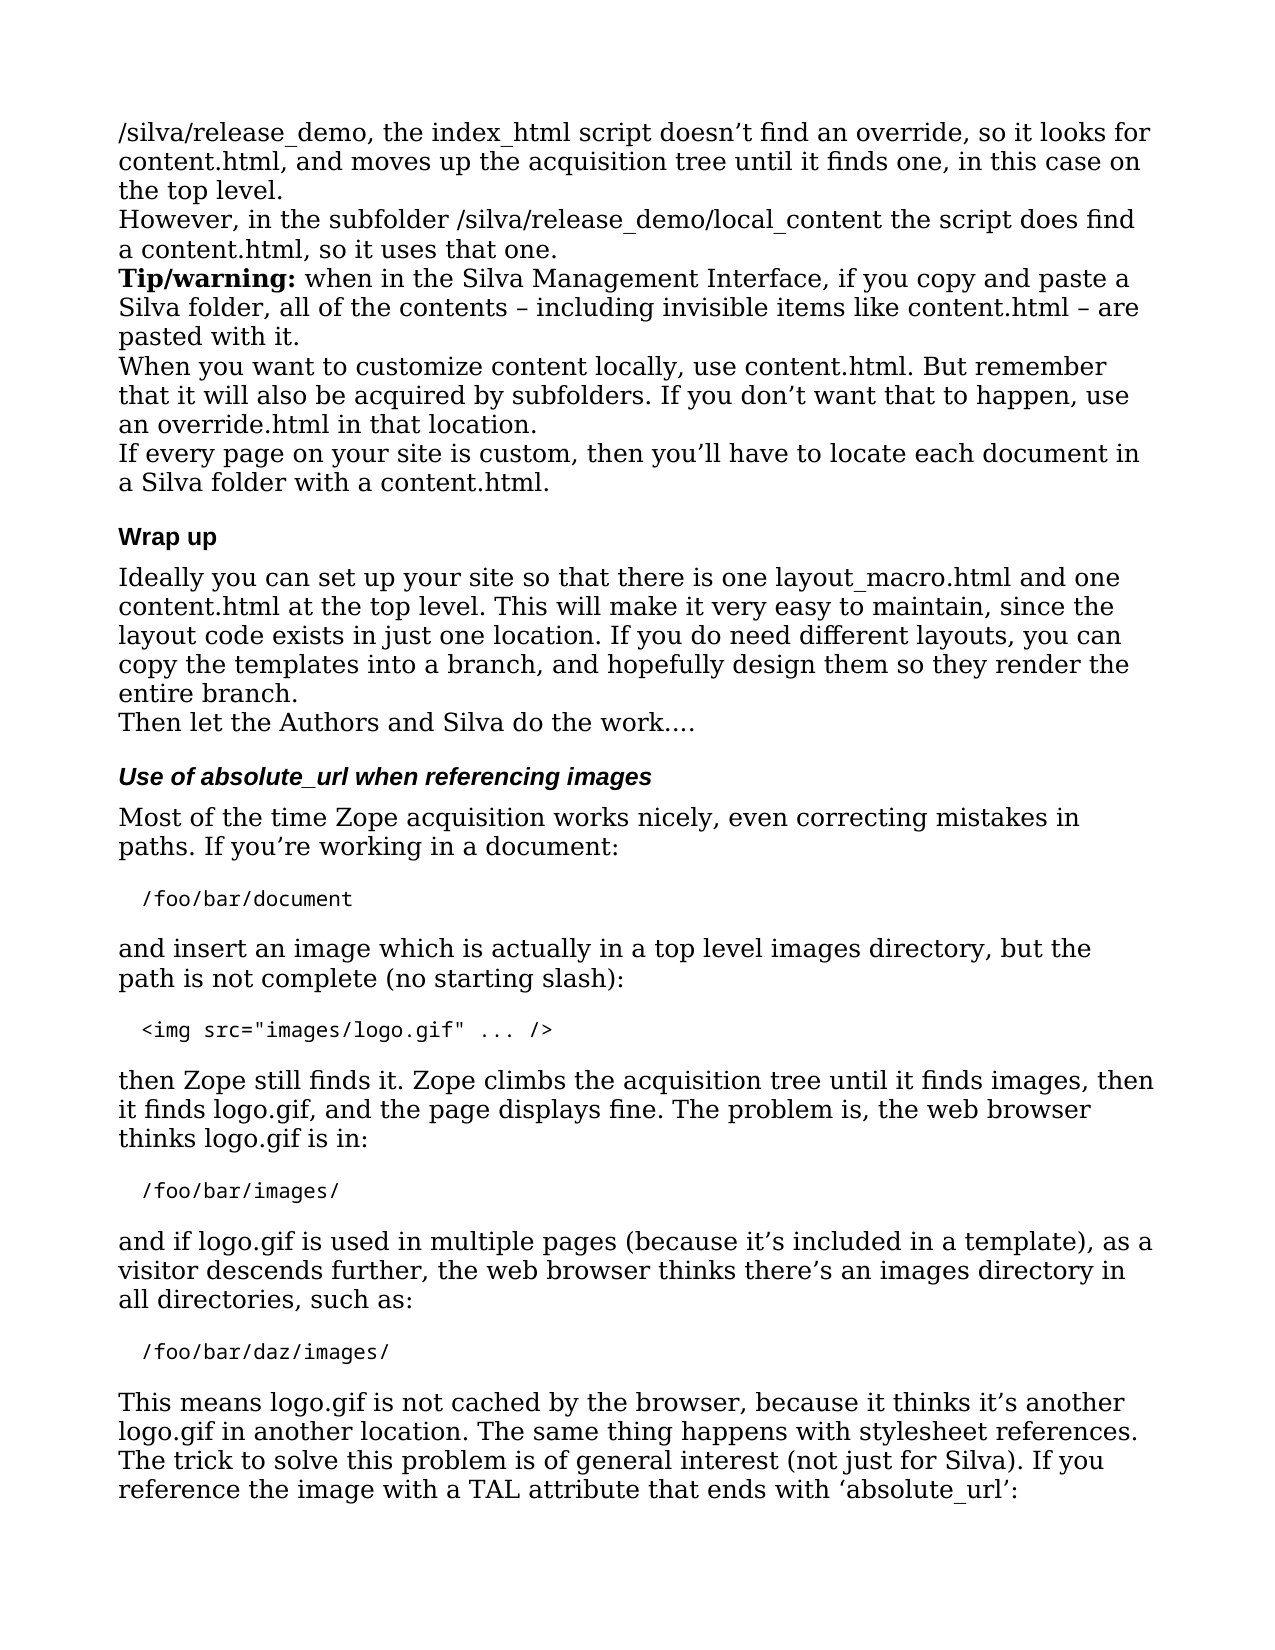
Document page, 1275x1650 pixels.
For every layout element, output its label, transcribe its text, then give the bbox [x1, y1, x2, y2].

subtitle Wrap up [118, 522, 1157, 550]
text and insert an image which is actually in a top level images directory, but the path is not complete (no starting slash): [118, 934, 1157, 993]
text However, in the subfolder /silva/release_demo/local_content the script does find a content.html, so it uses that one. [118, 206, 1157, 264]
text /foo/bar/daz/images/ [141, 1337, 1134, 1365]
subtitle Use of absolute_url when referencing images [118, 763, 1157, 790]
text The trick to solve this problem is of general interest (not just for Silva). If you reference the image with a TAL attribute that ends with ‘absolute_url’: [118, 1446, 1157, 1504]
text Ideally you can set up your site so that there is one layout_macro.html and one content.html at the top level. This will make it very easy to maintain, since the layout code exists in just one location. If you do need different layouts, you can copy the templates into a branch, and hopefully design them so they render the entire branch. [118, 563, 1157, 708]
text Most of the time Zope acquisition works nicely, even correcting mistakes in paths. If you’re working in a document: [118, 803, 1157, 861]
text /foo/bar/document [141, 884, 1134, 912]
text When you want to customize content locally, use content.html. But remember that it will also be acquired by subfolders. If you don’t want that to happen, use an override.html in that location. [118, 352, 1157, 439]
text then Zope still finds it. Zope climbs the acquisition tree until it finds images, then it finds logo.gif, and the page displays fine. The problem is, the web browser thinks logo.gif is in: [118, 1066, 1157, 1154]
text /silva/release_demo, the index_html script doesn’t find an override, so it looks for content.html, and moves up the acquisition tree until it finds one, in this case on the top level. [118, 118, 1157, 206]
text This means logo.gif is not cached by the browser, because it thinks it’s another logo.gif in another location. The same thing happens with stylesheet references. [118, 1388, 1157, 1446]
text Then let the Authors and Silva do the work.... [118, 708, 1157, 738]
text <img src="images/logo.gif" ... /> [141, 1015, 1134, 1044]
text /foo/bar/images/ [141, 1176, 1134, 1204]
text Tip/warning: when in the Silva Management Interface, if you copy and paste a Silva folder, all of the contents – including invisible items like content.html – are pasted with it. [118, 264, 1157, 352]
text and if logo.gif is used in multiple pages (because it’s included in a template), as a visitor descends further, the web browser thinks there’s an images directory in all directories, such as: [118, 1227, 1157, 1314]
text If every page on your site is custom, then you’ll have to locate each document in a Silva folder with a content.html. [118, 439, 1157, 497]
